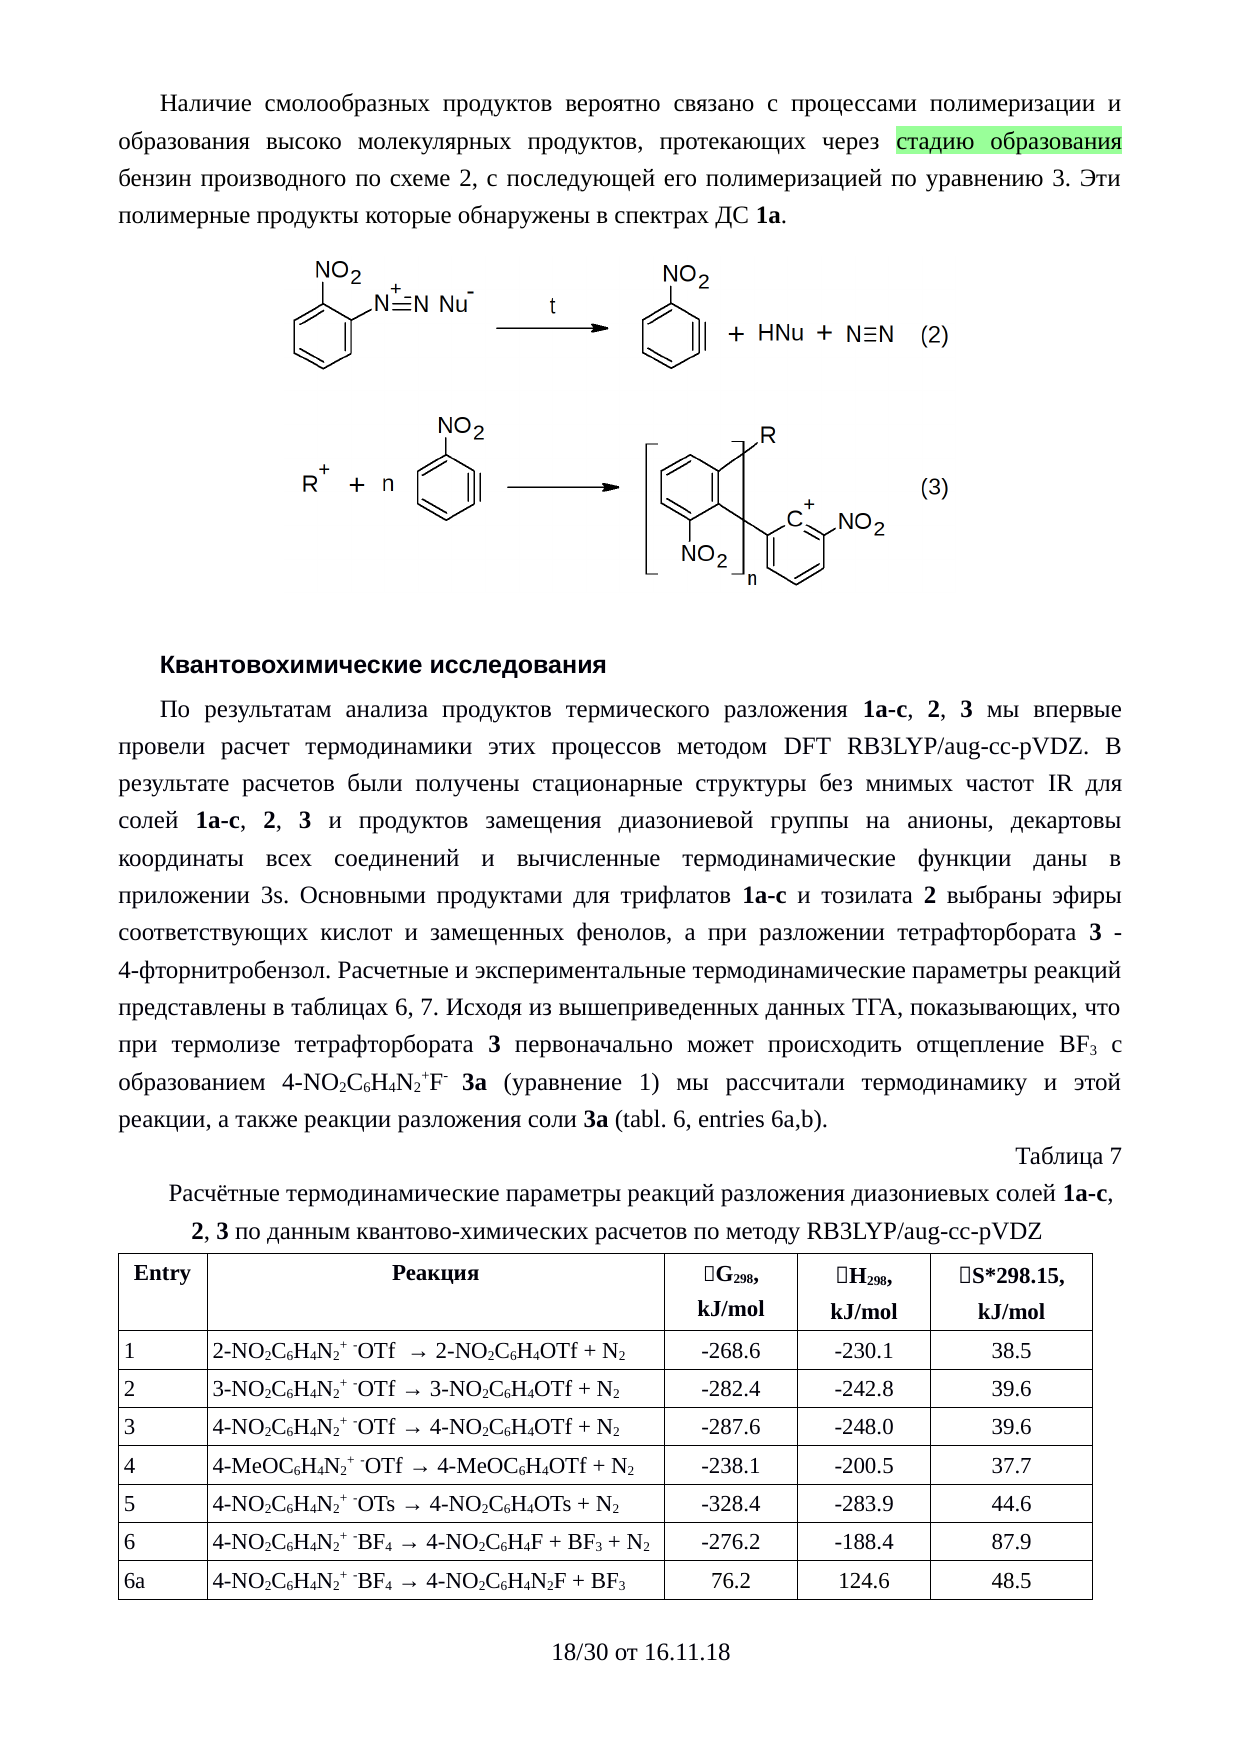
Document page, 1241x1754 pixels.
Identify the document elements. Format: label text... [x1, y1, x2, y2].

table_cell 76.2 [665, 1561, 797, 1599]
table_cell -283.9 [798, 1485, 930, 1522]
table_cell 4-NO2C6H4N2+ -OTs → 4-NO2C6H4OTs + N2 [208, 1485, 664, 1522]
table_cell -276.2 [665, 1523, 797, 1560]
table_header S*298.15, kJ/mol [931, 1254, 1092, 1330]
table_cell 4-NO2C6H4N2+ -OTf → 4-NO2C6H4OTf + N2 [208, 1408, 664, 1445]
text Расчётные термодинамические параметры реакций разложения диазониевых солей 1a‑c, 2, 3 по данным квантово-химических расчетов по методу RB3LYP/aug-cc-pVDZ [118, 1178, 1122, 1244]
table_cell -230.1 [798, 1331, 930, 1369]
table_cell -282.4 [665, 1370, 797, 1407]
table_cell -268.6 [665, 1331, 797, 1369]
table_cell -328.4 [665, 1485, 797, 1522]
table_cell 37.7 [931, 1446, 1092, 1484]
table_cell 38.5 [931, 1331, 1092, 1369]
text По результатам анализа продуктов термического разложения 1a-c, 2, 3 мы впервые провели расчет термодинамики этих процессов методом DFT RB3LYP/aug-cc-pVDZ. В результате расчетов были получены стационарные структуры без мнимых частот IR для солей 1a-c, 2, 3 и продуктов замещения диазониевой группы на анионы, декартовы координаты всех соединений и вычисленные термодинамические функции даны в приложении 3s. Основными продуктами для трифлатов 1a-c и тозилата 2 выбраны эфиры соответствующих кислот и замещенных фенолов, а при разложении тетрафторбората 3 - 4‑фторнитробензол. Расчетные и экспериментальные термодинамические параметры реакций представлены в таблицах 6, 7. Исходя из вышеприведенных данных ТГА, показывающих, что при термолизе тетрафторбората 3 первоначально может происходить отщепление BF3 c образованием 4-NO2C6H4N2+F- 3a (уравнение 1) мы рассчитали термодинамику и этой реакции, а также реакции разложения соли 3a (tabl. 6, entries 6a,b). [118, 694, 1122, 1133]
text Наличие смолообразных продуктов вероятно связано с процессами полимеризации и образования высоко молекулярных продуктов, протекающих через стадию образования бензин производного по схеме 2, с последующей его полимеризацией по уравнению 3. Эти полимерные продукты которые обнаружены в спектрах ДС 1a. [118, 88, 1122, 229]
table_cell -238.1 [665, 1446, 797, 1484]
table_cell 6a [119, 1561, 207, 1599]
text Таблица 7 [118, 1141, 1122, 1170]
table_cell 4 [119, 1446, 207, 1484]
table_cell 2 [119, 1370, 207, 1407]
table_cell 1 [119, 1331, 207, 1369]
table_header Реакция [208, 1254, 664, 1330]
table_cell 124.6 [798, 1561, 930, 1599]
table_cell 4-NO2C6H4N2+ -BF4 → 4-NO2C6H4N2F + BF3 [208, 1561, 664, 1599]
table_cell 5 [119, 1485, 207, 1522]
table_cell 44.6 [931, 1485, 1092, 1522]
table_header Entry [119, 1254, 207, 1330]
table_cell 39.6 [931, 1408, 1092, 1445]
table_header H298, kJ/mol [798, 1254, 930, 1330]
table_cell -188.4 [798, 1523, 930, 1560]
table_cell 4-MeOC6H4N2+ -OTf → 4-MeOC6H4OTf + N2 [208, 1446, 664, 1484]
picture [284, 256, 956, 593]
table_cell -287.6 [665, 1408, 797, 1445]
table_cell -242.8 [798, 1370, 930, 1407]
table_header G298, kJ/mol [665, 1254, 797, 1330]
table_cell 6 [119, 1523, 207, 1560]
subtitle Квантовохимические исследования [118, 650, 1122, 679]
table_cell 48.5 [931, 1561, 1092, 1599]
table_cell -200.5 [798, 1446, 930, 1484]
table_cell 3 [119, 1408, 207, 1445]
table_cell 87.9 [931, 1523, 1092, 1560]
table_cell -248.0 [798, 1408, 930, 1445]
table_cell 39.6 [931, 1370, 1092, 1407]
table_cell 3-NO2C6H4N2+ -OTf → 3-NO2C6H4OTf + N2 [208, 1370, 664, 1407]
table_cell 2-NO2C6H4N2+ -OTf → 2-NO2C6H4OTf + N2 [208, 1331, 664, 1369]
table_cell 4-NO2C6H4N2+ -BF4 → 4-NO2C6H4F + BF3 + N2 [208, 1523, 664, 1560]
